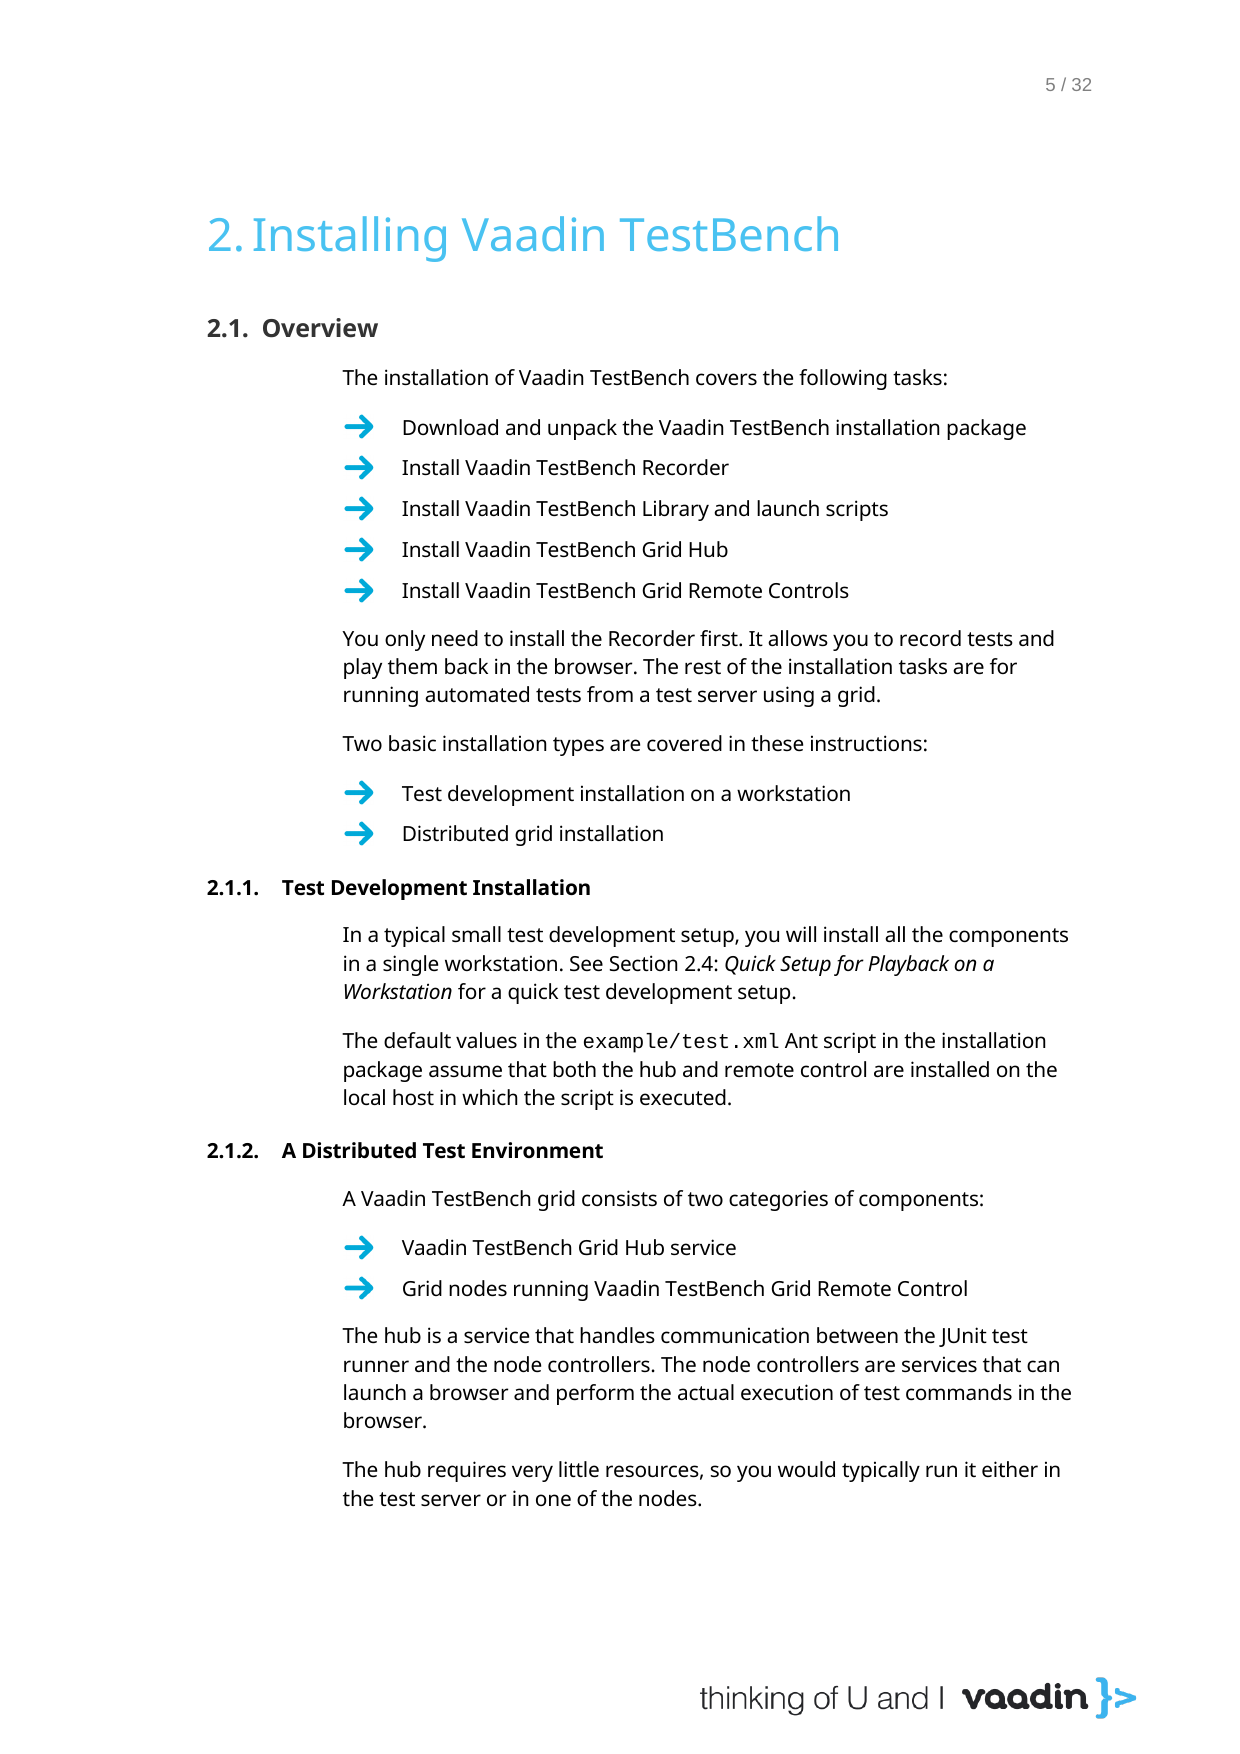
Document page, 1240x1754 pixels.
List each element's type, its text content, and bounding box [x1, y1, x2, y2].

picture [699, 1673, 1139, 1721]
picture [364, 593, 374, 603]
picture [343, 1235, 363, 1260]
subtitle Overview [207, 311, 1092, 345]
picture [343, 821, 363, 846]
picture [364, 414, 374, 424]
text The default values in the example/test.xml Ant script in the installation package assume that both the hub and remote control are installed on the local host in which the script is executed. [342, 1026, 1092, 1112]
list Test development installation on a workstation [342, 779, 1092, 807]
picture [364, 537, 374, 547]
picture [343, 537, 363, 562]
picture [343, 780, 363, 805]
list Install Vaadin TestBench Recorder [342, 453, 1092, 482]
picture [343, 1276, 362, 1300]
text You only need to install the Recorder first. It allows you to record tests and play them back in the browser. The rest of the installation tasks are for running automated tests from a test server using a grid. [342, 624, 1092, 709]
picture [364, 795, 374, 805]
picture [364, 780, 374, 790]
subtitle Installing Vaadin TestBench [207, 202, 1092, 264]
picture [364, 1250, 374, 1260]
picture [343, 496, 363, 521]
picture [364, 429, 374, 439]
text The hub requires very little resources, so you would typically run it either in the test server or in one of the nodes. [342, 1456, 1092, 1512]
list Distributed grid installation [342, 819, 1092, 848]
text The hub is a service that handles communication between the JUnit test runner and the node controllers. The node controllers are services that can launch a browser and perform the actual execution of test commands in the browser. [342, 1321, 1092, 1435]
text A Vaadin TestBench grid consists of two categories of components: [342, 1184, 1092, 1212]
subtitle Test Development Installation [207, 873, 1092, 901]
picture [364, 470, 374, 480]
picture [364, 821, 374, 831]
subtitle A Distributed Test Environment [207, 1137, 1092, 1165]
text Two basic installation types are covered in these instructions: [342, 729, 1092, 758]
picture [364, 1235, 374, 1245]
picture [364, 578, 374, 588]
picture [364, 511, 374, 521]
picture [364, 1290, 374, 1300]
list Install Vaadin TestBench Grid Hub [342, 535, 1092, 564]
list Install Vaadin TestBench Grid Remote Controls [342, 576, 1092, 605]
picture [364, 552, 374, 562]
picture [343, 455, 363, 480]
picture [343, 578, 363, 603]
picture [343, 414, 363, 439]
picture [364, 1276, 374, 1286]
list Install Vaadin TestBench Library and launch scripts [342, 494, 1092, 523]
picture [364, 455, 374, 465]
text In a typical small test development setup, you will install all the components in a single workstation. See Section 2.4: Quick Setup for Playback on a Workstation for a quick test development setup. [342, 920, 1092, 1006]
picture [364, 836, 374, 846]
text The installation of Vaadin TestBench covers the following tasks: [342, 363, 1092, 392]
list Grid nodes running Vaadin TestBench Grid Remote Control [342, 1274, 1092, 1302]
picture [364, 496, 374, 506]
list Download and unpack the Vaadin TestBench installation package [342, 413, 1092, 441]
list Vaadin TestBench Grid Hub service [342, 1233, 1092, 1261]
